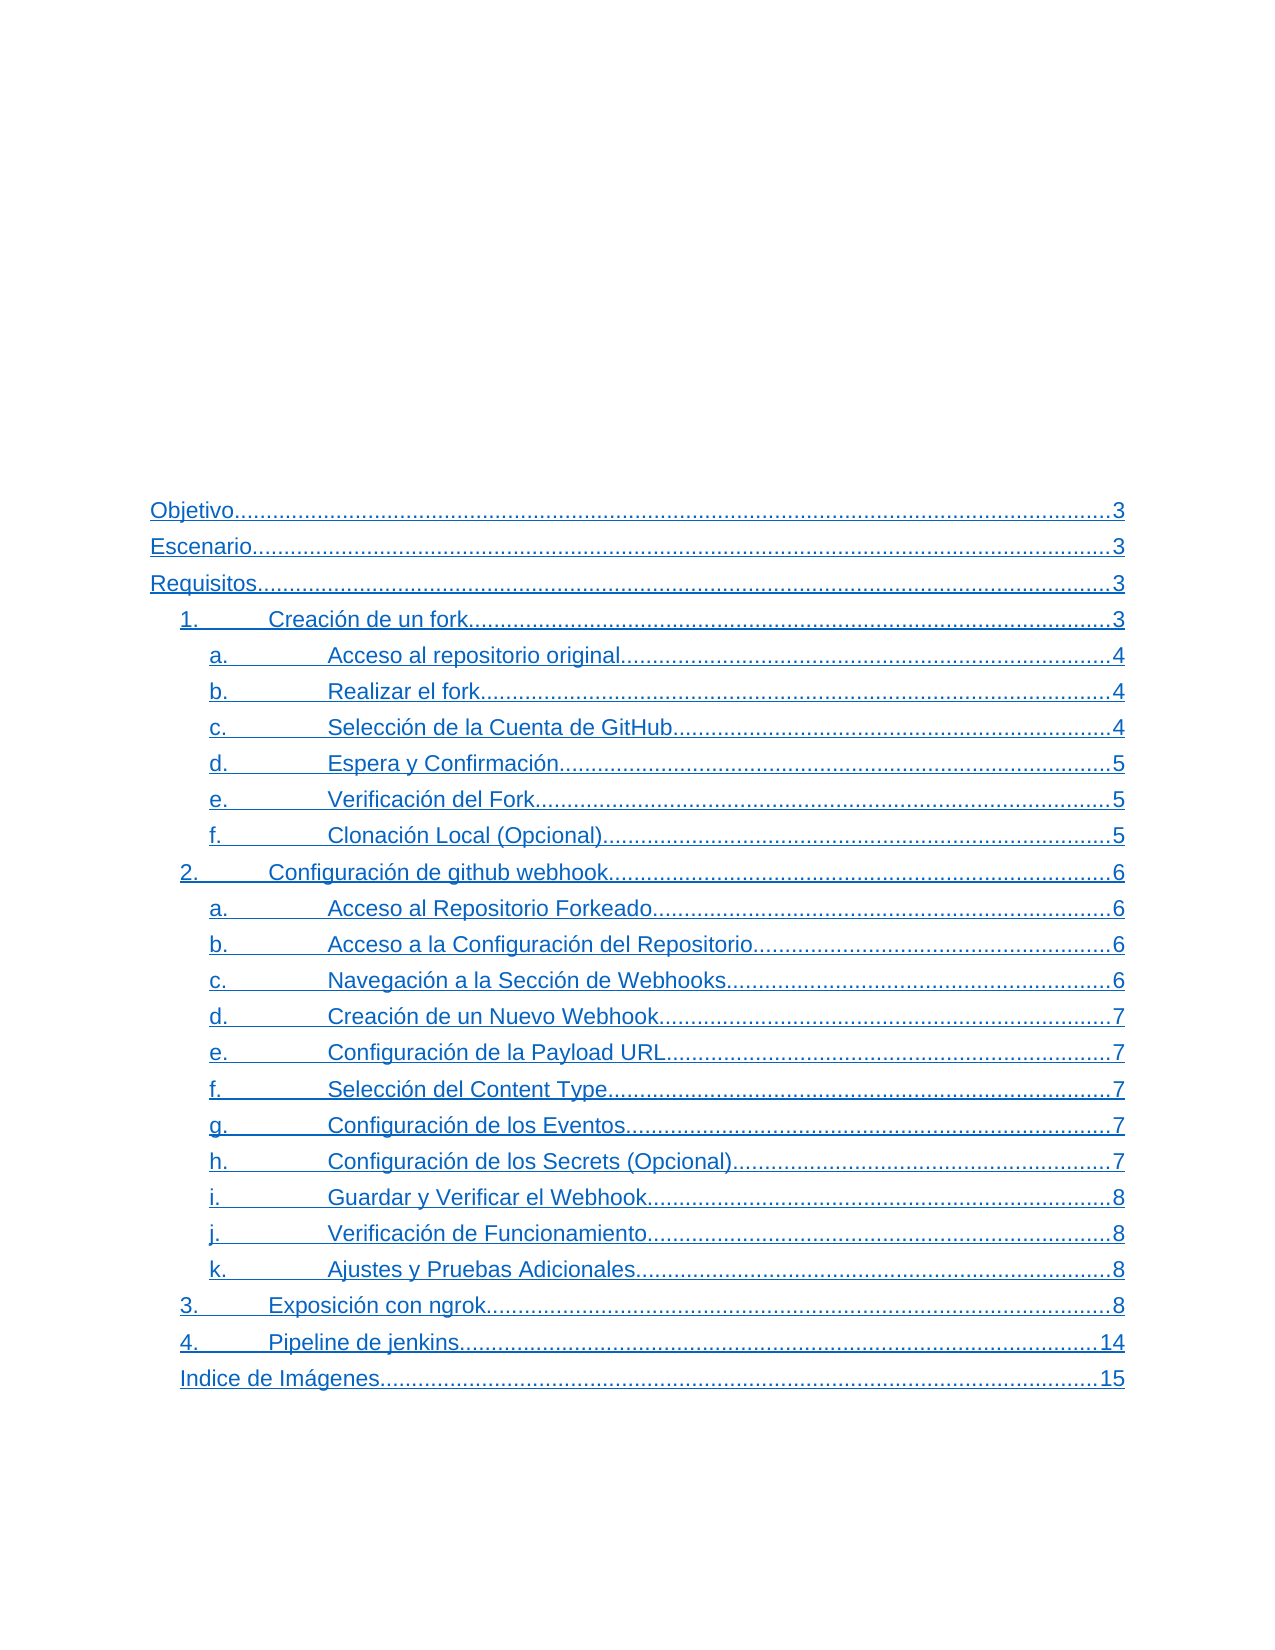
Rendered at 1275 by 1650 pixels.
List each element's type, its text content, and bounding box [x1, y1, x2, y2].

text h. Configuración de los Secrets (Opcional) 7 [209, 1148, 1125, 1171]
text 4. Pipeline de jenkins 14 [179, 1328, 1125, 1351]
text 1. Creación de un fork 3 [179, 606, 1125, 628]
text b. Acceso a la Configuración del Repositorio 6 [209, 931, 1125, 954]
text i. Guardar y Verificar el Webhook 8 [209, 1184, 1125, 1207]
text g. Configuración de los Eventos 7 [209, 1112, 1125, 1134]
text 2. Configuración de github webhook 6 [179, 859, 1125, 881]
text Objetivo 3 [150, 497, 1125, 520]
text f. Selección del Content Type 7 [209, 1076, 1125, 1098]
text d. Espera y Confirmación 5 [209, 750, 1125, 773]
text a. Acceso al repositorio original 4 [209, 642, 1125, 665]
text c. Selección de la Cuenta de GitHub 4 [209, 714, 1125, 737]
text e. Configuración de la Payload URL 7 [209, 1039, 1125, 1062]
text b. Realizar el fork 4 [209, 678, 1125, 701]
text e. Verificación del Fork 5 [209, 786, 1125, 809]
text d. Creación de un Nuevo Webhook 7 [209, 1003, 1125, 1026]
text j. Verificación de Funcionamiento 8 [209, 1220, 1125, 1243]
text k. Ajustes y Pruebas Adicionales 8 [209, 1256, 1125, 1279]
text f. Clonación Local (Opcional) 5 [209, 822, 1125, 845]
text Requisitos 3 [150, 569, 1125, 592]
text Indice de Imágenes 15 [179, 1365, 1125, 1388]
text Escenario 3 [150, 533, 1125, 556]
text 3. Exposición con ngrok 8 [179, 1292, 1125, 1315]
text a. Acceso al Repositorio Forkeado 6 [209, 895, 1125, 918]
text c. Navegación a la Sección de Webhooks 6 [209, 967, 1125, 990]
